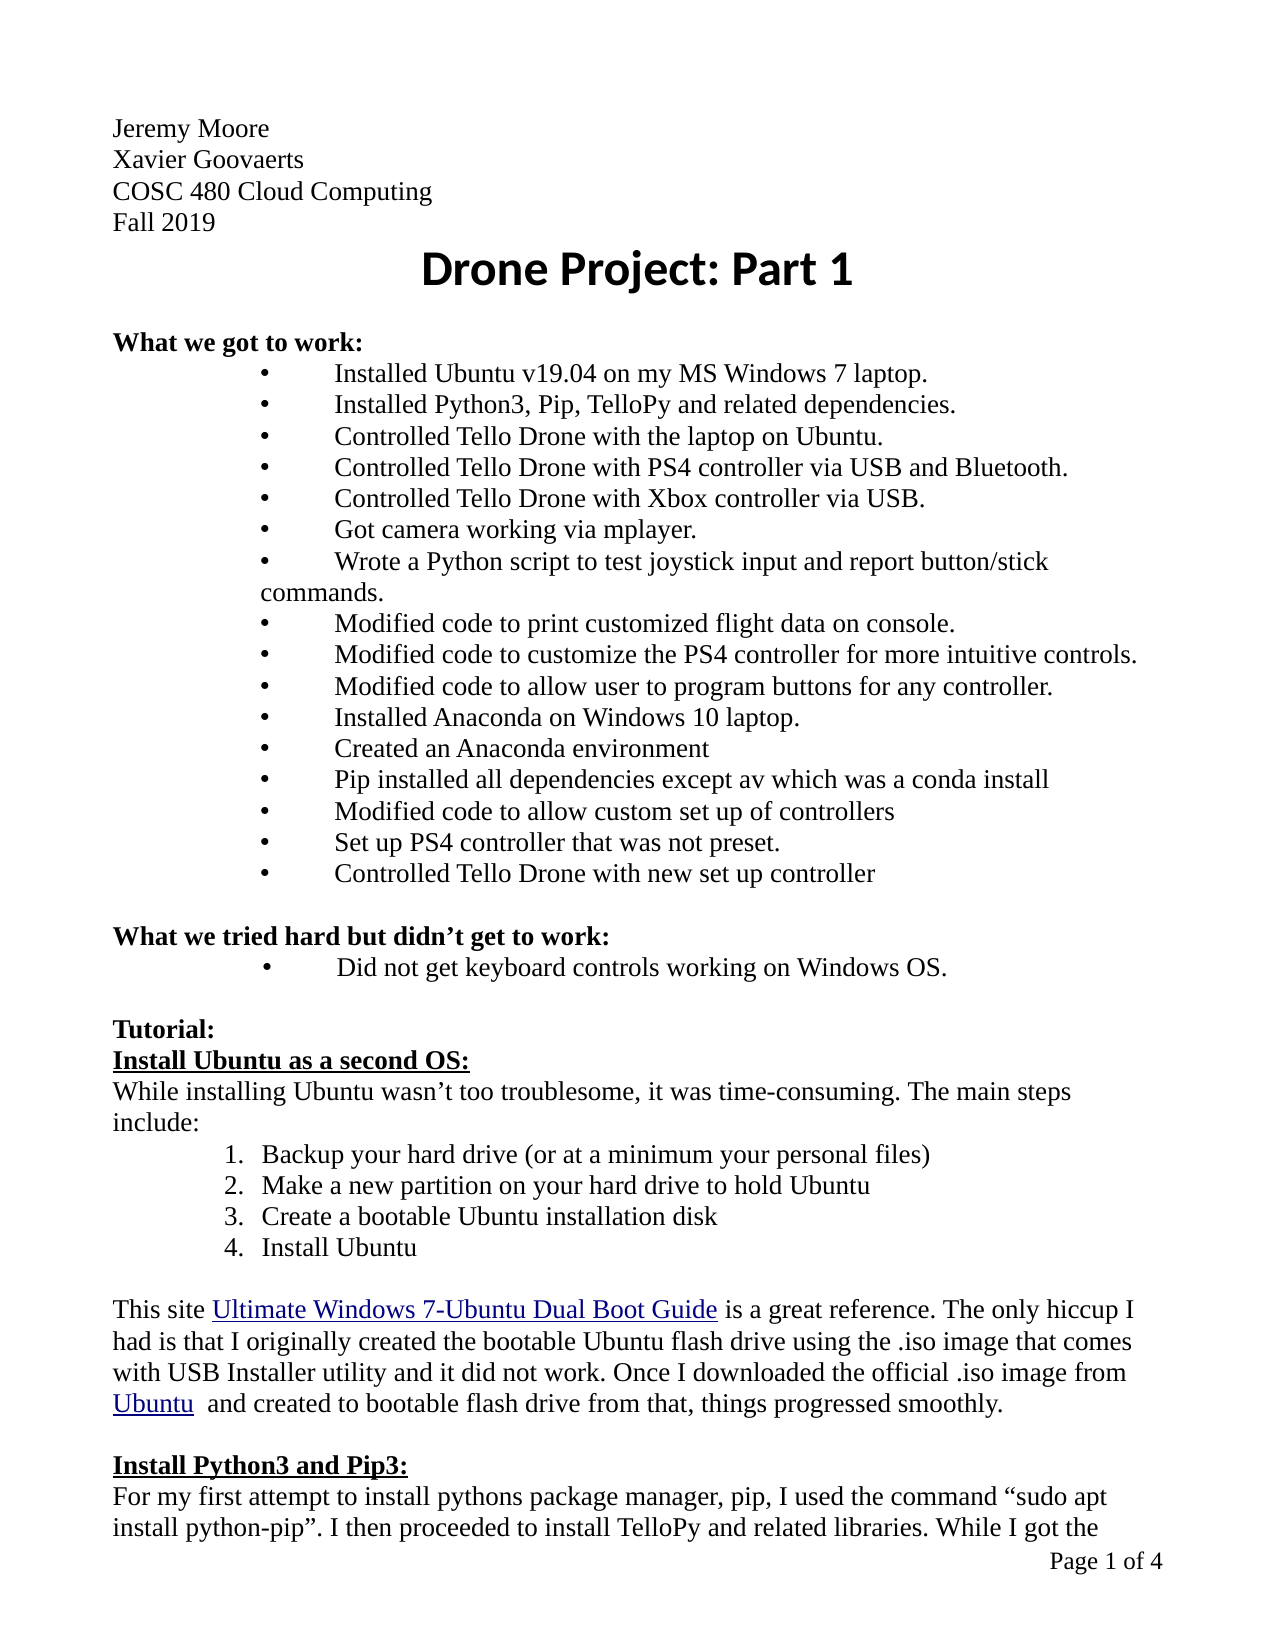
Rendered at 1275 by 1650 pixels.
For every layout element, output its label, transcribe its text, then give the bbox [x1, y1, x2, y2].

list Modified code to print customized flight data on console. [260, 607, 1162, 638]
text This site Ultimate Windows 7-Ubuntu Dual Boot Guide is a great reference. The only hiccup I had is that I originally created the bootable Ubuntu flash drive using the .iso image that comes with USB Installer utility and it did not work. Once I downloaded the official .iso image from Ubuntu and created to bootable flash drive from that, things progressed smoothly. [112, 1293, 1162, 1418]
list Modified code to allow user to program buttons for any controller. [260, 670, 1162, 701]
list Make a new partition on your hard drive to hold Ubuntu [224, 1169, 1162, 1200]
list Controlled Tello Drone with new set up controller [260, 857, 1162, 888]
list Controlled Tello Drone with Xbox controller via USB. [260, 482, 1162, 513]
list Backup your hard drive (or at a minimum your personal files) [224, 1138, 1162, 1169]
text What we got to work: [112, 326, 1162, 357]
list Modified code to allow custom set up of controllers [260, 795, 1162, 826]
text Drone Project: Part 1 [112, 237, 1162, 298]
text Install Ubuntu as a second OS: [112, 1044, 1162, 1075]
text For my first attempt to install pythons package manager, pip, I used the command “sudo apt install python-pip”. I then proceeded to install TelloPy and related libraries. While I got the [112, 1480, 1162, 1543]
list Installed Ubuntu v19.04 on my MS Windows 7 laptop. [260, 357, 1162, 388]
list Pip installed all dependencies except av which was a conda install [260, 763, 1162, 795]
list Did not get keyboard controls working on Windows OS. [262, 951, 1162, 982]
text Tutorial: [112, 1013, 1162, 1044]
list Set up PS4 controller that was not preset. [260, 826, 1162, 857]
list Controlled Tello Drone with the laptop on Ubuntu. [260, 420, 1162, 451]
list Created an Anaconda environment [260, 732, 1162, 763]
list Wrote a Python script to test joystick input and report button/stick commands. [260, 545, 1162, 607]
list Modified code to customize the PS4 controller for more intuitive controls. [260, 638, 1162, 670]
text What we tried hard but didn’t get to work: [112, 919, 1162, 951]
list Controlled Tello Drone with PS4 controller via USB and Bluetooth. [260, 451, 1162, 482]
text Install Python3 and Pip3: [112, 1449, 1162, 1480]
list Create a bootable Ubuntu installation disk [224, 1200, 1162, 1231]
list Got camera working via mplayer. [260, 513, 1162, 545]
text While installing Ubuntu wasn’t too troublesome, it was time-consuming. The main steps include: [112, 1075, 1162, 1138]
list Installed Python3, Pip, TelloPy and related dependencies. [260, 388, 1162, 420]
list Installed Anaconda on Windows 10 laptop. [260, 701, 1162, 732]
list Install Ubuntu [224, 1231, 1162, 1262]
